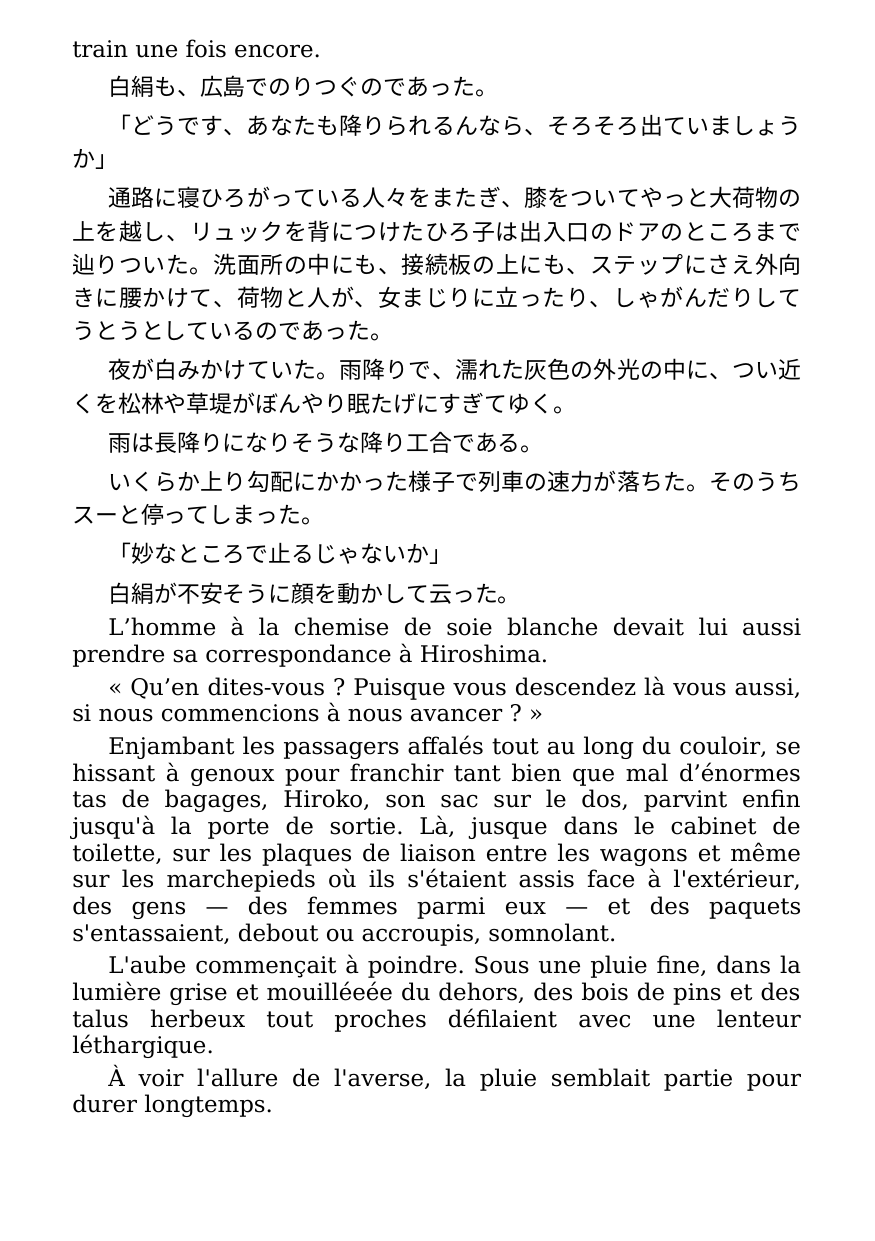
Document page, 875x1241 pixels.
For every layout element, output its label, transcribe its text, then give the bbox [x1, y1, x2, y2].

text train une fois encore. [72, 36, 802, 63]
text À voir l'allure de l'averse, la pluie semblait partie pour durer longtemps. [72, 1065, 802, 1118]
text 通路に寝ひろがっている人々をまたぎ、膝をついてやっと大荷物の上を越し、リュックを背につけたひろ子は出入口のドアのところまで辿りついた。洗面所の中にも、接続板の上にも、ステップにさえ外向きに腰かけて、荷物と人が、女まじりに立ったり、しゃがんだりしてうとうとしているのであった。 [72, 180, 802, 346]
text 「妙なところで止るじゃないか」 [72, 536, 802, 569]
text Enjambant les passagers affalés tout au long du couloir, se hissant à genoux pour franchir tant bien que mal d’énormes tas de bagages, Hiroko, son sac sur le dos, parvint enfin jusqu'à la porte de sortie. Là, jusque dans le cabinet de toilette, sur les plaques de liaison entre les wagons et même sur les marchepieds où ils s'étaient assis face à l'extérieur, des gens — des femmes parmi eux — et des paquets s'entassaient, debout ou accroupis, somnolant. [72, 733, 802, 946]
text 夜が白みかけていた。雨降りで、濡れた灰色の外光の中に、つい近くを松林や草堤がぼんやり眠たげにすぎてゆく。 [72, 352, 802, 419]
text L’homme à la chemise de soie blanche devait lui aussi prendre sa correspondance à Hiroshima. [72, 614, 802, 668]
text 白絹が不安そうに顔を動かして云った。 [72, 575, 802, 609]
text 白絹も、広島でのりつぐのであった。 [72, 69, 802, 102]
text 雨は長降りになりそうな降り工合である。 [72, 425, 802, 458]
text « Qu’en dites-vous ? Puisque vous descendez là vous aussi, si nous commencions à nous avancer ? » [72, 674, 802, 727]
text 「どうです、あなたも降りられるんなら、そろそろ出ていましょうか」 [72, 108, 802, 174]
text いくらか上り勾配にかかった様子で列車の速力が落ちた。そのうちスーと停ってしまった。 [72, 464, 802, 530]
text L'aube commençait à poindre. Sous une pluie fine, dans la lumière grise et mouilléeée du dehors, des bois de pins et des talus herbeux tout proches défilaient avec une lenteur léthargique. [72, 952, 802, 1059]
